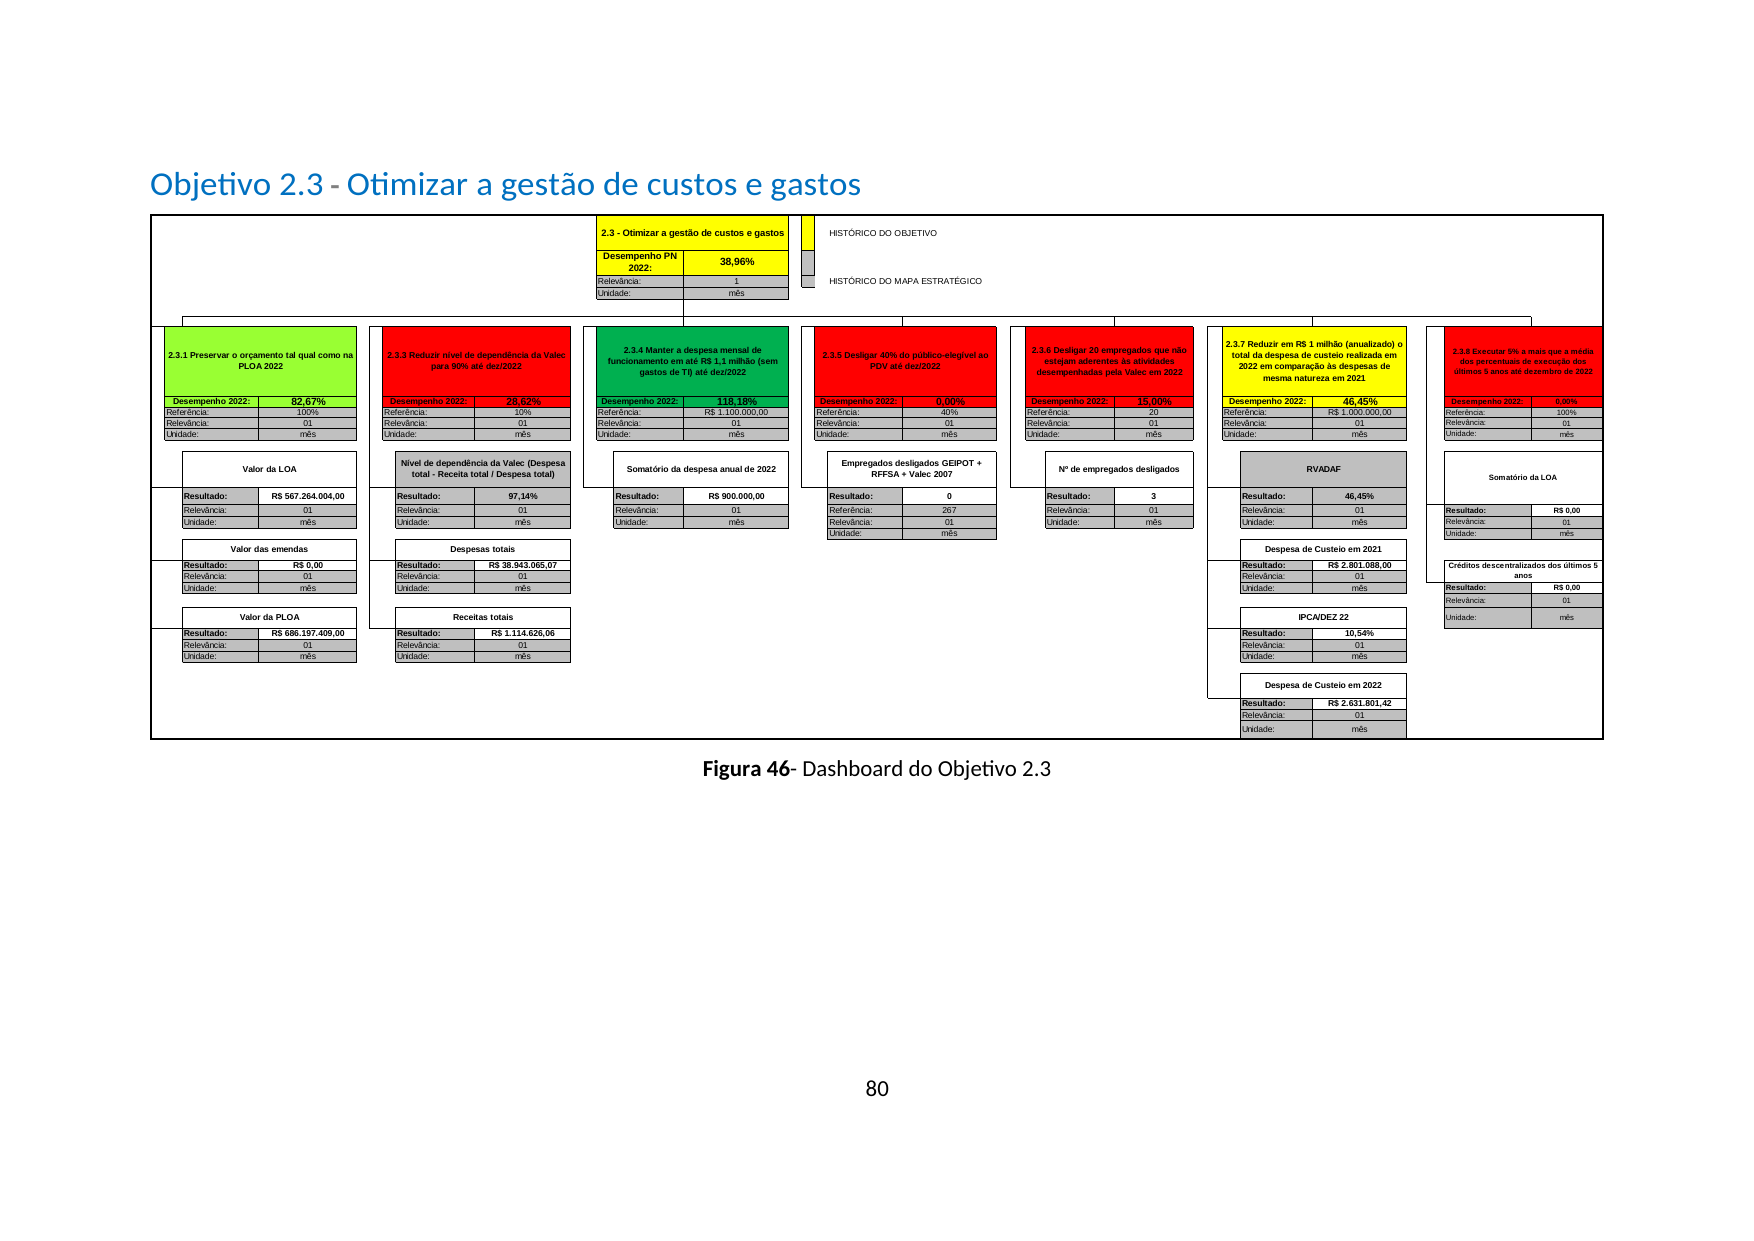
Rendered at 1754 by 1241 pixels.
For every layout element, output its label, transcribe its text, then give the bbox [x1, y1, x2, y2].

subtitle Objetivo 2.3 - Otimizar a gestão de custos e gastos [150, 163, 1604, 204]
text Figura 46- Dashboard do Objetivo 2.3 [150, 754, 1604, 782]
